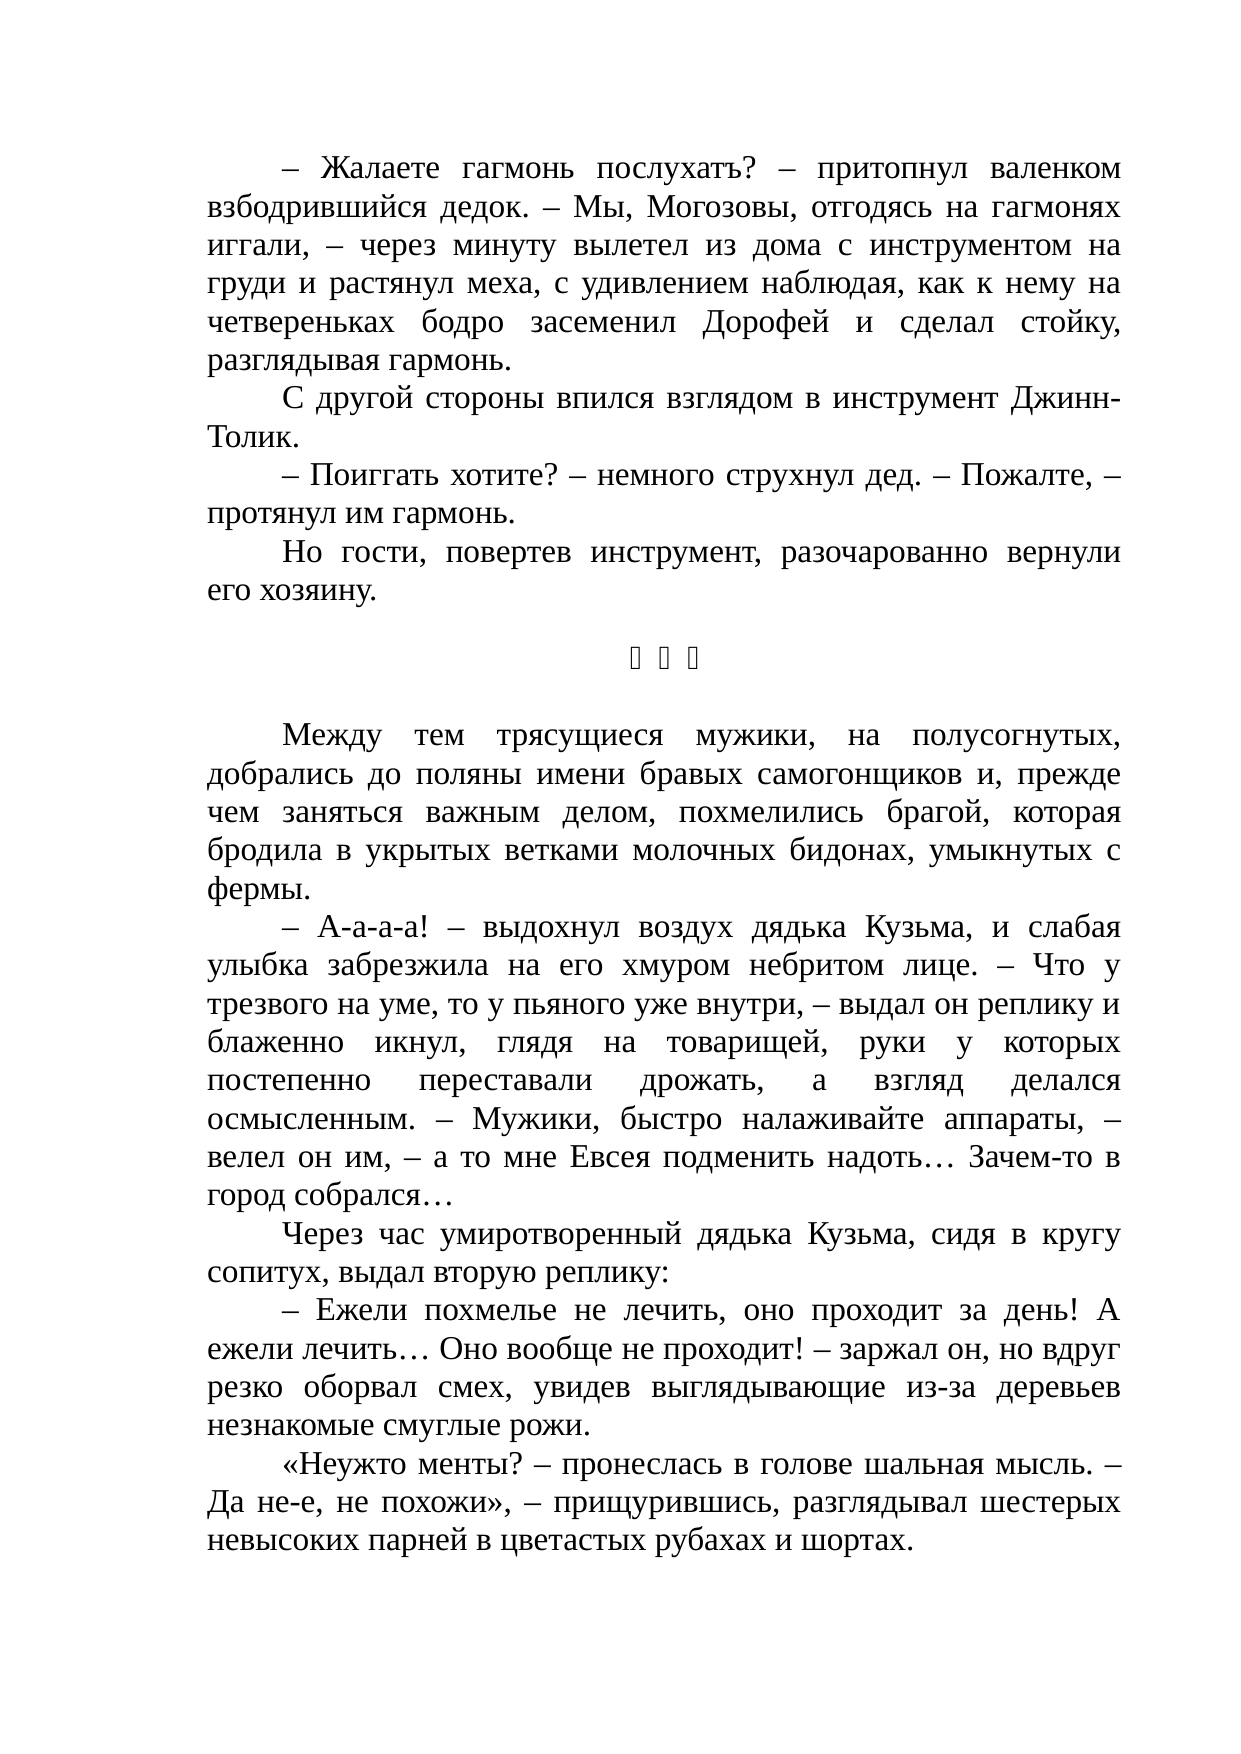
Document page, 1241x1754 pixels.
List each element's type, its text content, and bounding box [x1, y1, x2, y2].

subtitle Через час умиротворенный дядька Кузьма, сидя в кругу сопитух, выдал вторую реплику: [207, 1213, 1122, 1290]
subtitle – Жалаете гагмонь послухатъ? – притопнул валенком взбодрившийся дедок. – Мы, Могозовы, отгодясь на гагмонях иггали, – через минуту вылетел из дома с инструментом на груди и растянул меха, с удивлением наблюдая, как к нему на четвереньках бодро засеменил Дорофей и сделал стойку, разглядывая гармонь. [207, 148, 1122, 378]
subtitle Между тем трясущиеся мужики, на полусогнутых, добрались до поляны имени бравых самогонщиков и, прежде чем заняться важным делом, похмелились брагой, которая бродила в укрытых ветками молочных бидонах, умыкнутых с фермы. [207, 715, 1122, 906]
subtitle – А-а-а-а! – выдохнул воздух дядька Кузьма, и слабая улыбка забрезжила на его хмуром небритом лице. – Что у трезвого на уме, то у пьяного уже внутри, – выдал он реплику и блаженно икнул, глядя на товарищей, руки у которых постепенно переставали дрожать, а взгляд делался осмысленным. – Мужики, быстро налаживайте аппараты, – велел он им, – а то мне Евсея подменить надоть… Зачем-то в город собрался… [207, 906, 1122, 1213]
subtitle – Ежели похмелье не лечить, оно проходит за день! А ежели лечить… Оно вообще не проходит! – заржал он, но вдруг резко оборвал смех, увидев выглядывающие из-за деревьев незнакомые смуглые рожи. [207, 1290, 1122, 1443]
subtitle Но гости, повертев инструмент, разочарованно вернули его хозяину. [207, 531, 1122, 608]
subtitle «Неужто менты? – пронеслась в голове шальная мысль. – Да не-е, не похожи», – прищурившись, разглядывал шестерых невысоких парней в цветастых рубахах и шортах. [207, 1443, 1122, 1558]
subtitle – Поиггать хотите? – немного струхнул дед. – Пожалте, – протянул им гармонь. [207, 454, 1122, 531]
subtitle С другой стороны впился взглядом в инструмент Джинн-Толик. [207, 378, 1122, 454]
text * * * [207, 646, 1122, 676]
